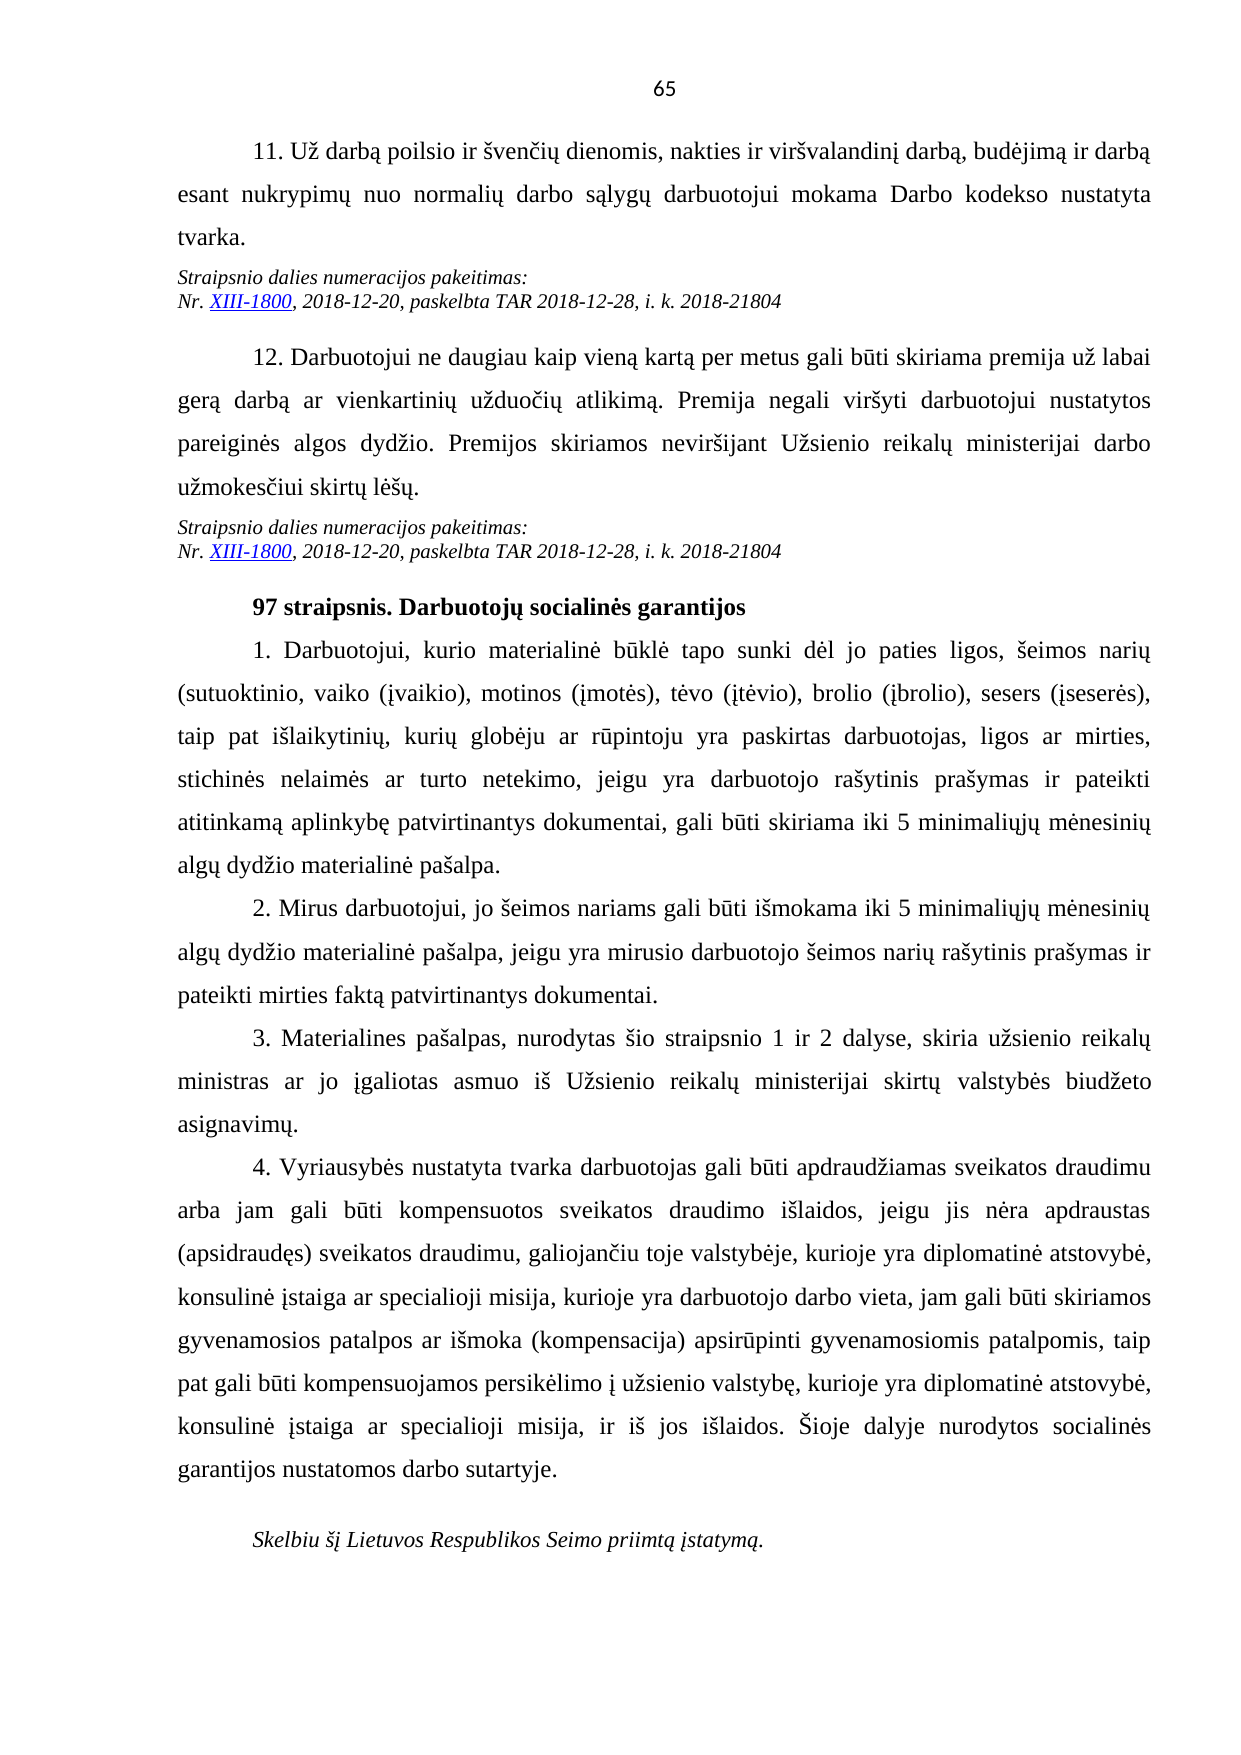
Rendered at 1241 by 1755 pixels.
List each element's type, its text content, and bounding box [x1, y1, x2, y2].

text 12. Darbuotojui ne daugiau kaip vieną kartą per metus gali būti skiriama premija už labai gerą darbą ar vienkartinių užduočių atlikimą. Premija negali viršyti darbuotojui nustatytos pareiginės algos dydžio. Premijos skiriamos neviršijant Užsienio reikalų ministerijai darbo užmokesčiui skirtų lėšų. [177, 342, 1152, 500]
text 2. Mirus darbuotojui, jo šeimos nariams gali būti išmokama iki 5 minimaliųjų mėnesinių algų dydžio materialinė pašalpa, jeigu yra mirusio darbuotojo šeimos narių rašytinis prašymas ir pateikti mirties faktą patvirtinantys dokumentai. [177, 893, 1152, 1008]
text 11. Už darbą poilsio ir švenčių dienomis, nakties ir viršvalandinį darbą, budėjimą ir darbą esant nukrypimų nuo normalių darbo sąlygų darbuotojui mokama Darbo kodekso nustatyta tvarka. [177, 136, 1152, 251]
text Nr. XIII-1800, 2018-12-20, paskelbta TAR 2018-12-28, i. k. 2018-21804 [177, 539, 1152, 563]
text Straipsnio dalies numeracijos pakeitimas: [177, 515, 1152, 539]
text Straipsnio dalies numeracijos pakeitimas: [177, 265, 1152, 289]
text 97 straipsnis. Darbuotojų socialinės garantijos [177, 592, 1152, 620]
text 1. Darbuotojui, kurio materialinė būklė tapo sunki dėl jo paties ligos, šeimos narių (sutuoktinio, vaiko (įvaikio), motinos (įmotės), tėvo (įtėvio), brolio (įbrolio), sesers (įseserės), taip pat išlaikytinių, kurių globėju ar rūpintoju yra paskirtas darbuotojas, ligos ar mirties, stichinės nelaimės ar turto netekimo, jeigu yra darbuotojo rašytinis prašymas ir pateikti atitinkamą aplinkybę patvirtinantys dokumentai, gali būti skiriama iki 5 minimaliųjų mėnesinių algų dydžio materialinė pašalpa. [177, 635, 1152, 879]
text Skelbiu šį Lietuvos Respublikos Seimo priimtą įstatymą. [177, 1526, 1152, 1552]
text 3. Materialines pašalpas, nurodytas šio straipsnio 1 ir 2 dalyse, skiria užsienio reikalų ministras ar jo įgaliotas asmuo iš Užsienio reikalų ministerijai skirtų valstybės biudžeto asignavimų. [177, 1023, 1152, 1138]
text Nr. XIII-1800, 2018-12-20, paskelbta TAR 2018-12-28, i. k. 2018-21804 [177, 289, 1152, 313]
text 4. Vyriausybės nustatyta tvarka darbuotojas gali būti apdraudžiamas sveikatos draudimu arba jam gali būti kompensuotos sveikatos draudimo išlaidos, jeigu jis nėra apdraustas (apsidraudęs) sveikatos draudimu, galiojančiu toje valstybėje, kurioje yra diplomatinė atstovybė, konsulinė įstaiga ar specialioji misija, kurioje yra darbuotojo darbo vieta, jam gali būti skiriamos gyvenamosios patalpos ar išmoka (kompensacija) apsirūpinti gyvenamosiomis patalpomis, taip pat gali būti kompensuojamos persikėlimo į užsienio valstybę, kurioje yra diplomatinė atstovybė, konsulinė įstaiga ar specialioji misija, ir iš jos išlaidos. Šioje dalyje nurodytos socialinės garantijos nustatomos darbo sutartyje. [177, 1152, 1152, 1483]
